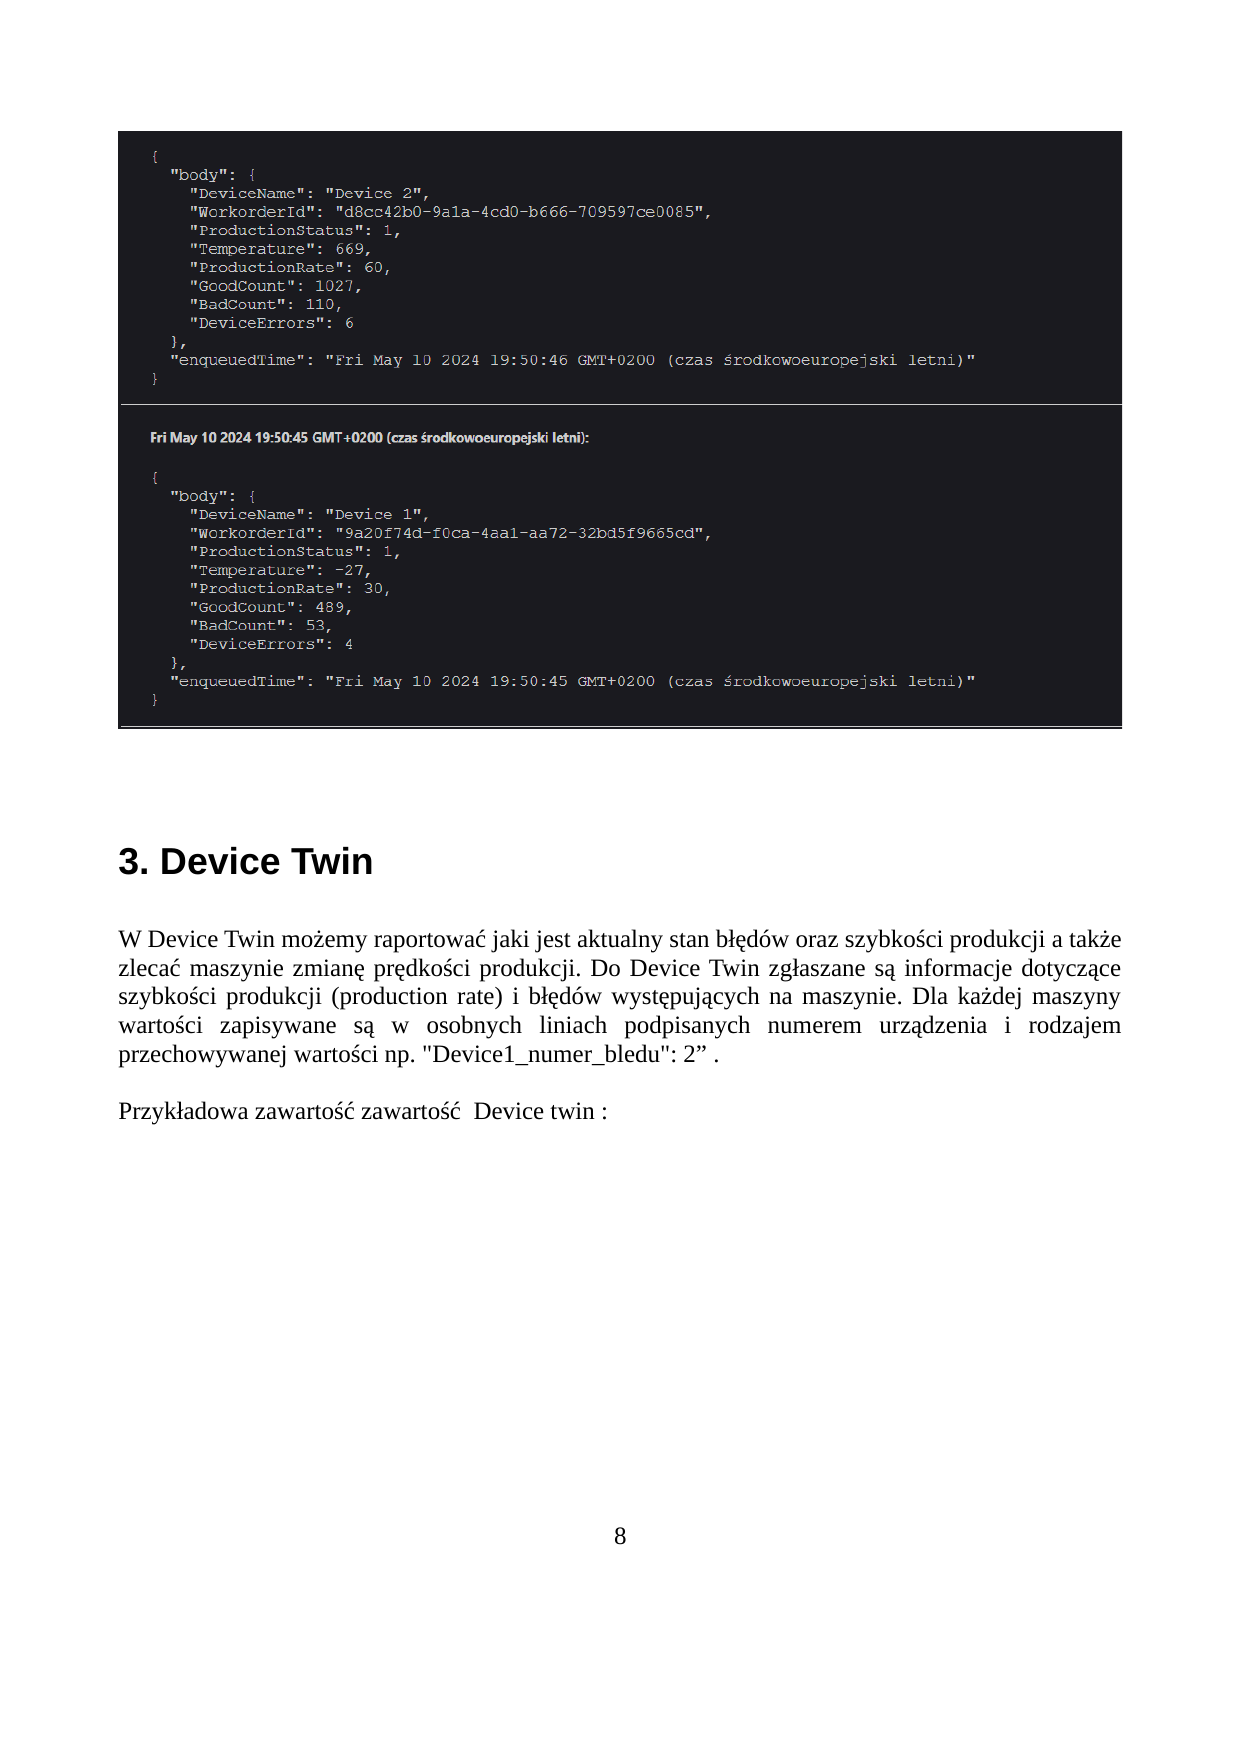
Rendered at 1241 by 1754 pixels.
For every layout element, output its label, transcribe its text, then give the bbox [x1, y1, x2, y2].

picture [118, 131, 1123, 729]
subtitle 3. Device Twin [118, 839, 1122, 883]
text Przykładowa zawartość zawartość Device twin : [118, 1096, 1122, 1125]
text W Device Twin możemy raportować jaki jest aktualny stan błędów oraz szybkości produkcji a także zlecać maszynie zmianę prędkości produkcji. Do Device Twin zgłaszane są informacje dotyczące szybkości produkcji (production rate) i błędów występujących na maszynie. Dla każdej maszyny wartości zapisywane są w osobnych liniach podpisanych numerem urządzenia i rodzajem przechowywanej wartości np. "Device1_numer_bledu": 2” . [118, 924, 1122, 1068]
